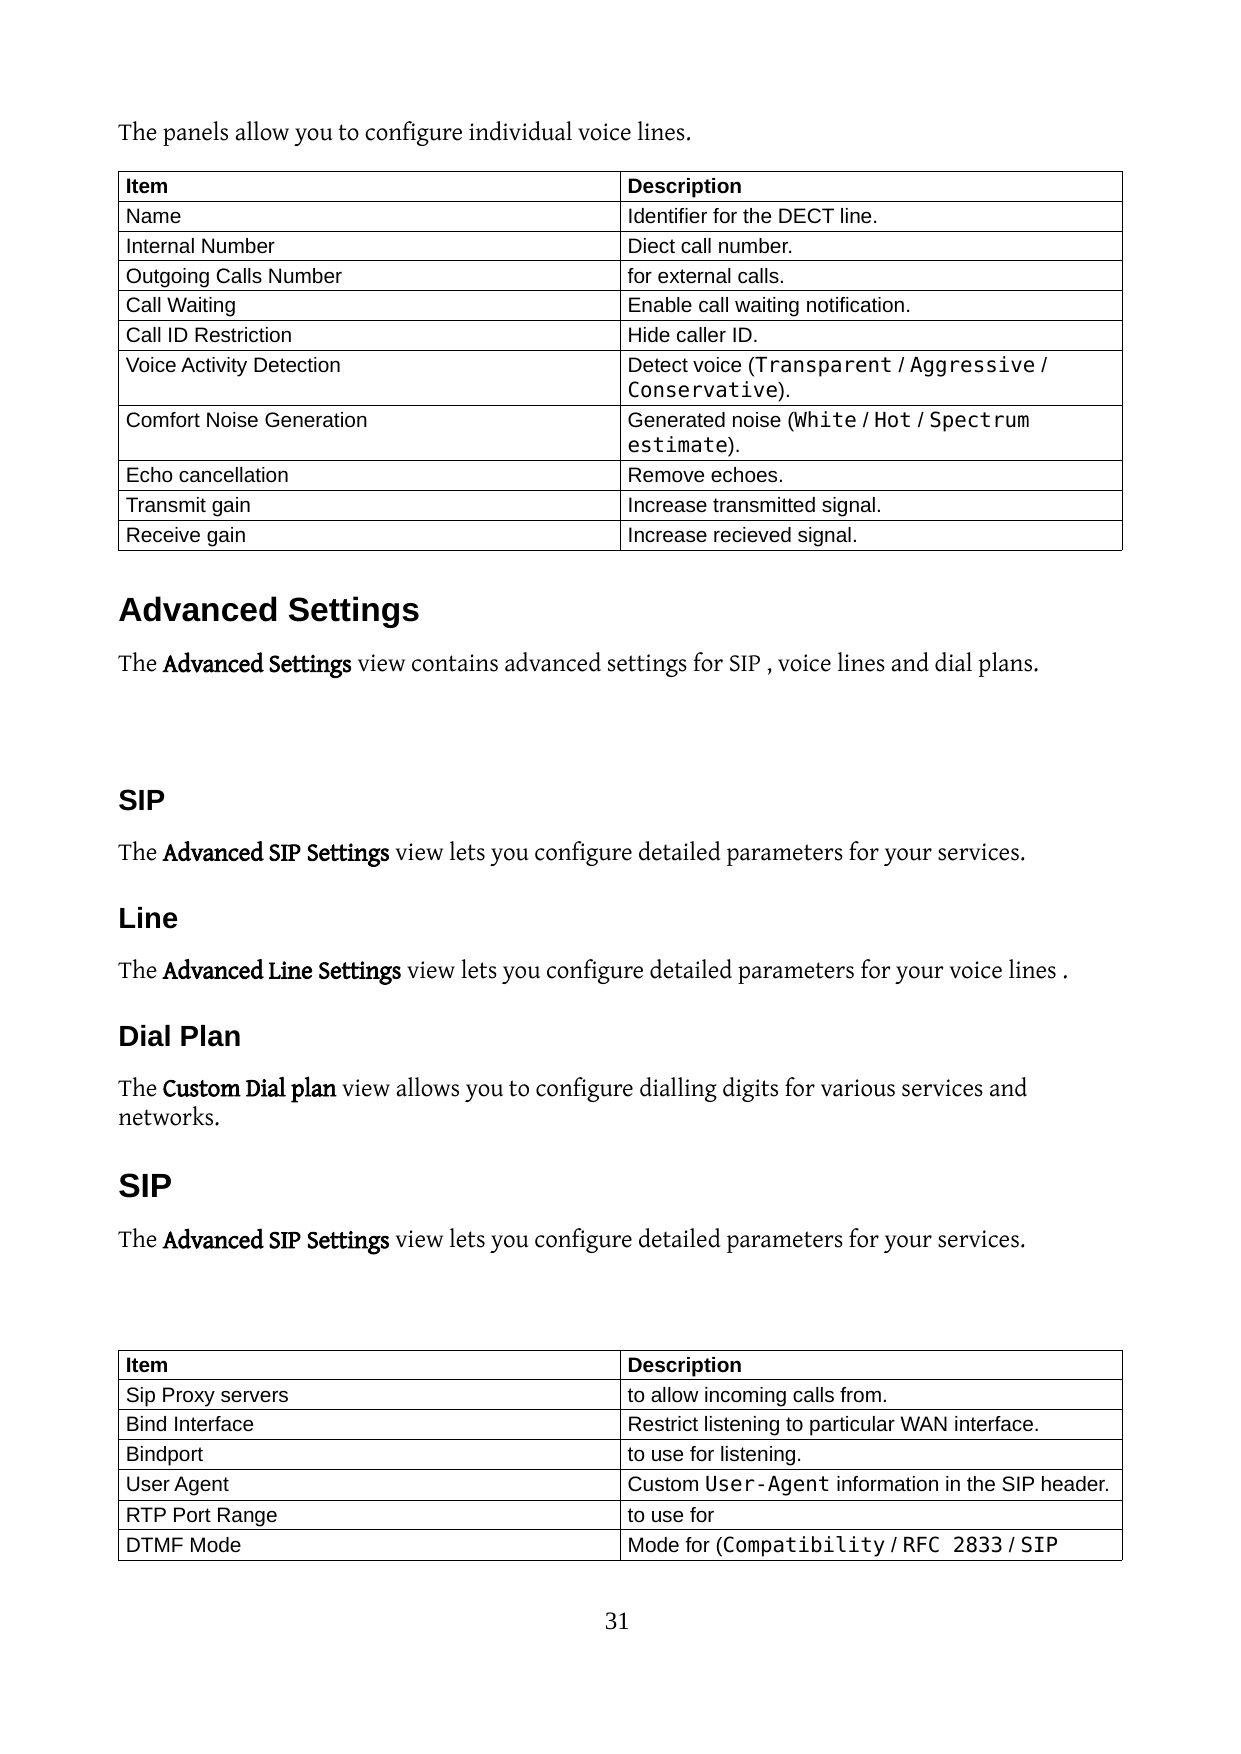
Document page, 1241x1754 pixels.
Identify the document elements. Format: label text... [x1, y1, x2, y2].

table_cell Internal Number [119, 232, 620, 260]
table_cell Name [119, 202, 620, 231]
table_header Description [621, 1351, 1122, 1379]
subtitle SIP [118, 783, 1122, 817]
table_cell Bind Interface [119, 1410, 620, 1439]
table_cell Increase recieved signal. [621, 521, 1122, 549]
table_cell Call Waiting [119, 291, 620, 320]
table_cell Identifier for the DECT line. [621, 202, 1122, 231]
text The Advanced SIP Settings view lets you configure detailed parameters for your services. [118, 1226, 1122, 1255]
table_cell Echo cancellation [119, 461, 620, 490]
table_cell Custom User-Agent information in the SIP header. [621, 1470, 1122, 1499]
table_cell Comfort Noise Generation [119, 406, 620, 460]
table_cell RTP Port Range [119, 1501, 620, 1529]
table_cell Diect call number. [621, 232, 1122, 260]
table_cell to use for [621, 1501, 1122, 1529]
text The panels allow you to configure individual voice lines. [118, 118, 1122, 147]
table_cell Remove echoes. [621, 461, 1122, 490]
table_cell Enable call waiting notification. [621, 291, 1122, 320]
table_cell Call ID Restriction [119, 321, 620, 350]
table_cell Transmit gain [119, 491, 620, 520]
table_cell User Agent [119, 1470, 620, 1499]
table_cell Mode for (Compatibility / RFC 2833 / SIP [621, 1530, 1122, 1560]
table_cell Receive gain [119, 521, 620, 549]
table_cell to allow incoming calls from. [621, 1380, 1122, 1409]
table_cell Sip Proxy servers [119, 1380, 620, 1409]
table_header Item [119, 172, 620, 201]
table_cell Restrict listening to particular WAN interface. [621, 1410, 1122, 1439]
text The Advanced Settings view contains advanced settings for SIP , voice lines and dial plans. [118, 649, 1122, 678]
table_cell Generated noise (White / Hot / Spectrum estimate). [621, 406, 1122, 460]
table_header Description [621, 172, 1122, 201]
table_cell to use for listening. [621, 1440, 1122, 1469]
table_cell Hide caller ID. [621, 321, 1122, 350]
subtitle Line [118, 901, 1122, 935]
table_cell Outgoing Calls Number [119, 261, 620, 290]
subtitle SIP [118, 1166, 1122, 1204]
table_header Item [119, 1351, 620, 1379]
text The Advanced Line Settings view lets you configure detailed parameters for your voice lines . [118, 956, 1122, 985]
text The Custom Dial plan view allows you to configure dialling digits for various services and networks. [118, 1074, 1122, 1132]
table_cell for external calls. [621, 261, 1122, 290]
text The Advanced SIP Settings view lets you configure detailed parameters for your services. [118, 838, 1122, 867]
subtitle Dial Plan [118, 1019, 1122, 1053]
table_cell Bindport [119, 1440, 620, 1469]
table_cell Detect voice (Transparent / Aggressive / Conservative). [621, 351, 1122, 405]
table_cell Voice Activity Detection [119, 351, 620, 405]
table_cell Increase transmitted signal. [621, 491, 1122, 520]
table_cell DTMF Mode [119, 1530, 620, 1560]
subtitle Advanced Settings [118, 589, 1122, 628]
